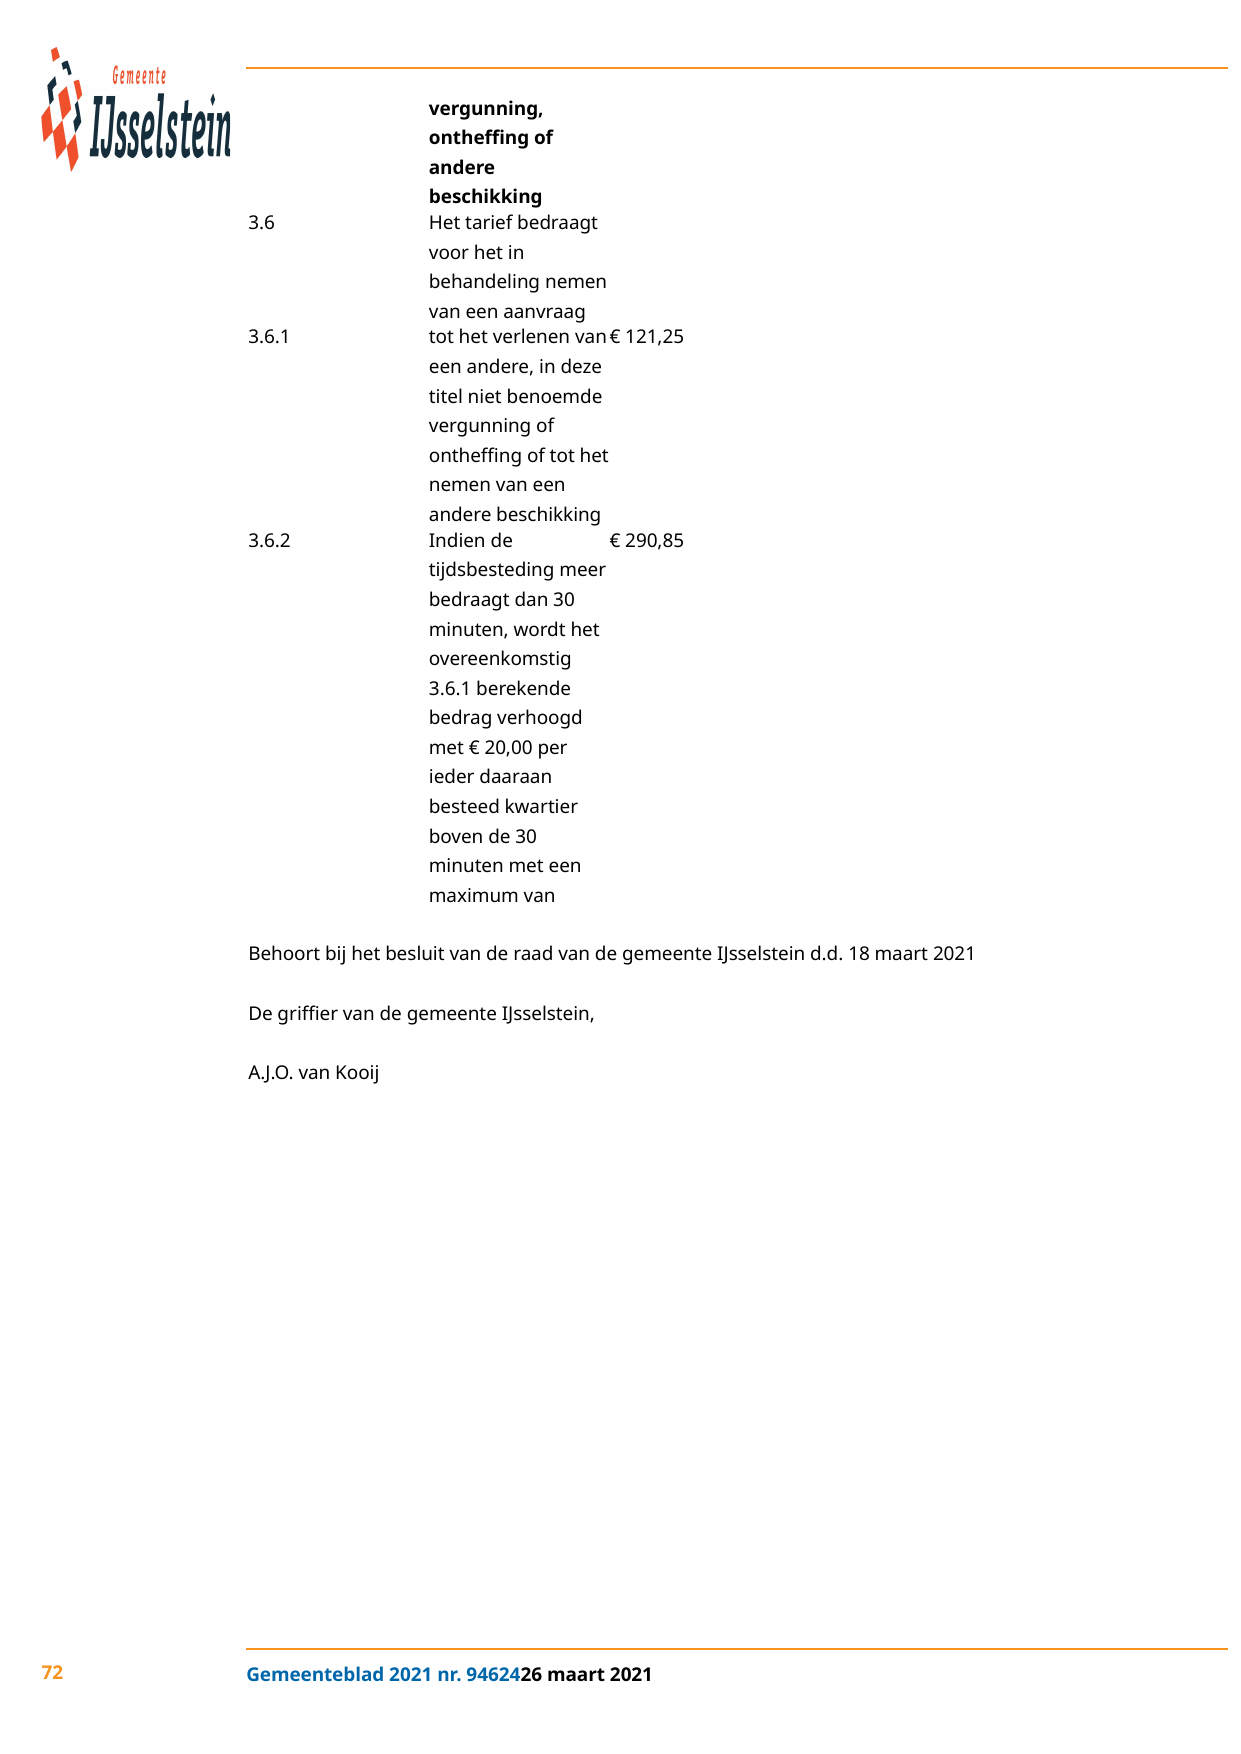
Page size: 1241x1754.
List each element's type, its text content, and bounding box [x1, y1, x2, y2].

text A.J.O. van Kooij [248, 1059, 1152, 1084]
table_cell Het tarief bedraagt voor het in behandeling nemen van een aanvraag [429, 209, 609, 324]
text Behoort bij het besluit van de raad van de gemeente IJsselstein d.d. 18 maart 2021 [248, 941, 1152, 966]
table_cell Indien de tijdsbesteding meer bedraagt dan 30 minuten, wordt het overeenkomstig 3.6.1 berekende bedrag verhoogd met € 20,00 per ieder daaraan besteed kwartier boven de 30 minuten met een maximum van [429, 527, 609, 908]
table_cell € 121,25 [609, 324, 790, 527]
picture [41, 47, 231, 172]
table_cell tot het verlenen van een andere, in deze titel niet benoemde vergunning of ontheffing of tot het nemen van een andere beschikking [429, 324, 609, 527]
table_cell 3.6 [248, 209, 429, 324]
table_cell 3.6.1 [248, 324, 429, 527]
table_cell 3.6.2 [248, 527, 429, 908]
table_cell vergunning, ontheffing of andere beschikking [429, 95, 609, 209]
table_cell [248, 95, 429, 209]
text De griffier van de gemeente IJsselstein, [248, 1000, 1152, 1025]
table_cell [609, 209, 790, 324]
table_cell [609, 95, 790, 209]
table_cell € 290,85 [609, 527, 790, 908]
